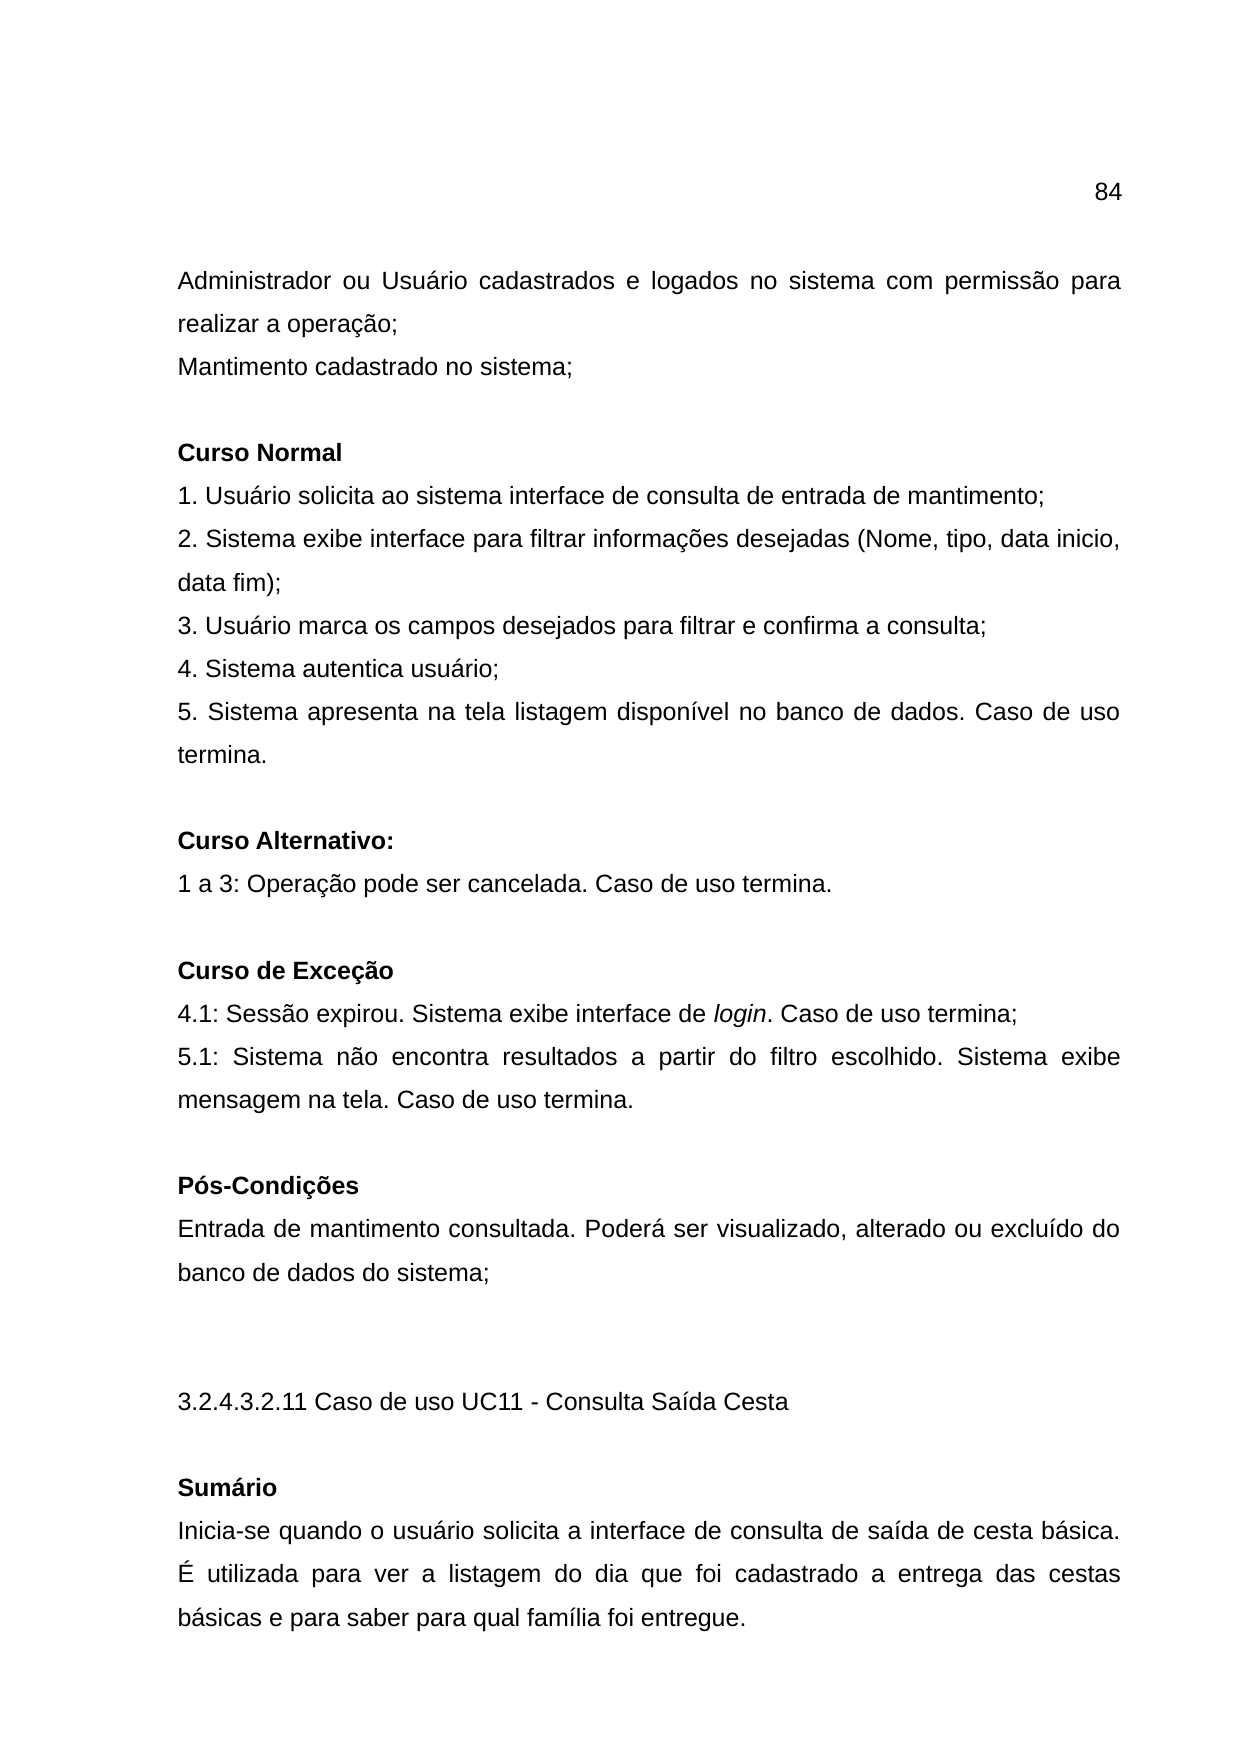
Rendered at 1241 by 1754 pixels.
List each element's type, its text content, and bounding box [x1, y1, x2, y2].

text Administrador ou Usuário cadastrados e logados no sistema com permissão para realizar a operação; [177, 266, 1122, 338]
text 2. Sistema exibe interface para filtrar informações desejadas (Nome, tipo, data inicio, data fim); [177, 524, 1122, 596]
text 1. Usuário solicita ao sistema interface de consulta de entrada de mantimento; [177, 481, 1122, 510]
text 5.1: Sistema não encontra resultados a partir do filtro escolhido. Sistema exibe mensagem na tela. Caso de uso termina. [177, 1042, 1122, 1114]
text Pós-Condições [177, 1171, 1122, 1200]
text 3.2.4.3.2.11 Caso de uso UC11 - Consulta Saída Cesta [177, 1387, 1122, 1416]
text Mantimento cadastrado no sistema; [177, 352, 1122, 381]
text Curso Normal [177, 438, 1122, 467]
text 4. Sistema autentica usuário; [177, 654, 1122, 683]
text Inicia-se quando o usuário solicita a interface de consulta de saída de cesta básica. É utilizada para ver a listagem do dia que foi cadastrado a entrega das cestas básicas e para saber para qual família foi entregue. [177, 1516, 1122, 1631]
text 1 a 3: Operação pode ser cancelada. Caso de uso termina. [177, 869, 1122, 898]
text 3. Usuário marca os campos desejados para filtrar e confirma a consulta; [177, 611, 1122, 639]
text Curso Alternativo: [177, 826, 1122, 855]
text Sumário [177, 1473, 1122, 1502]
text Curso de Exceção [177, 956, 1122, 984]
text Entrada de mantimento consultada. Poderá ser visualizado, alterado ou excluído do banco de dados do sistema; [177, 1214, 1122, 1286]
text 5. Sistema apresenta na tela listagem disponível no banco de dados. Caso de uso termina. [177, 697, 1122, 769]
text 4.1: Sessão expirou. Sistema exibe interface de login. Caso de uso termina; [177, 999, 1122, 1028]
